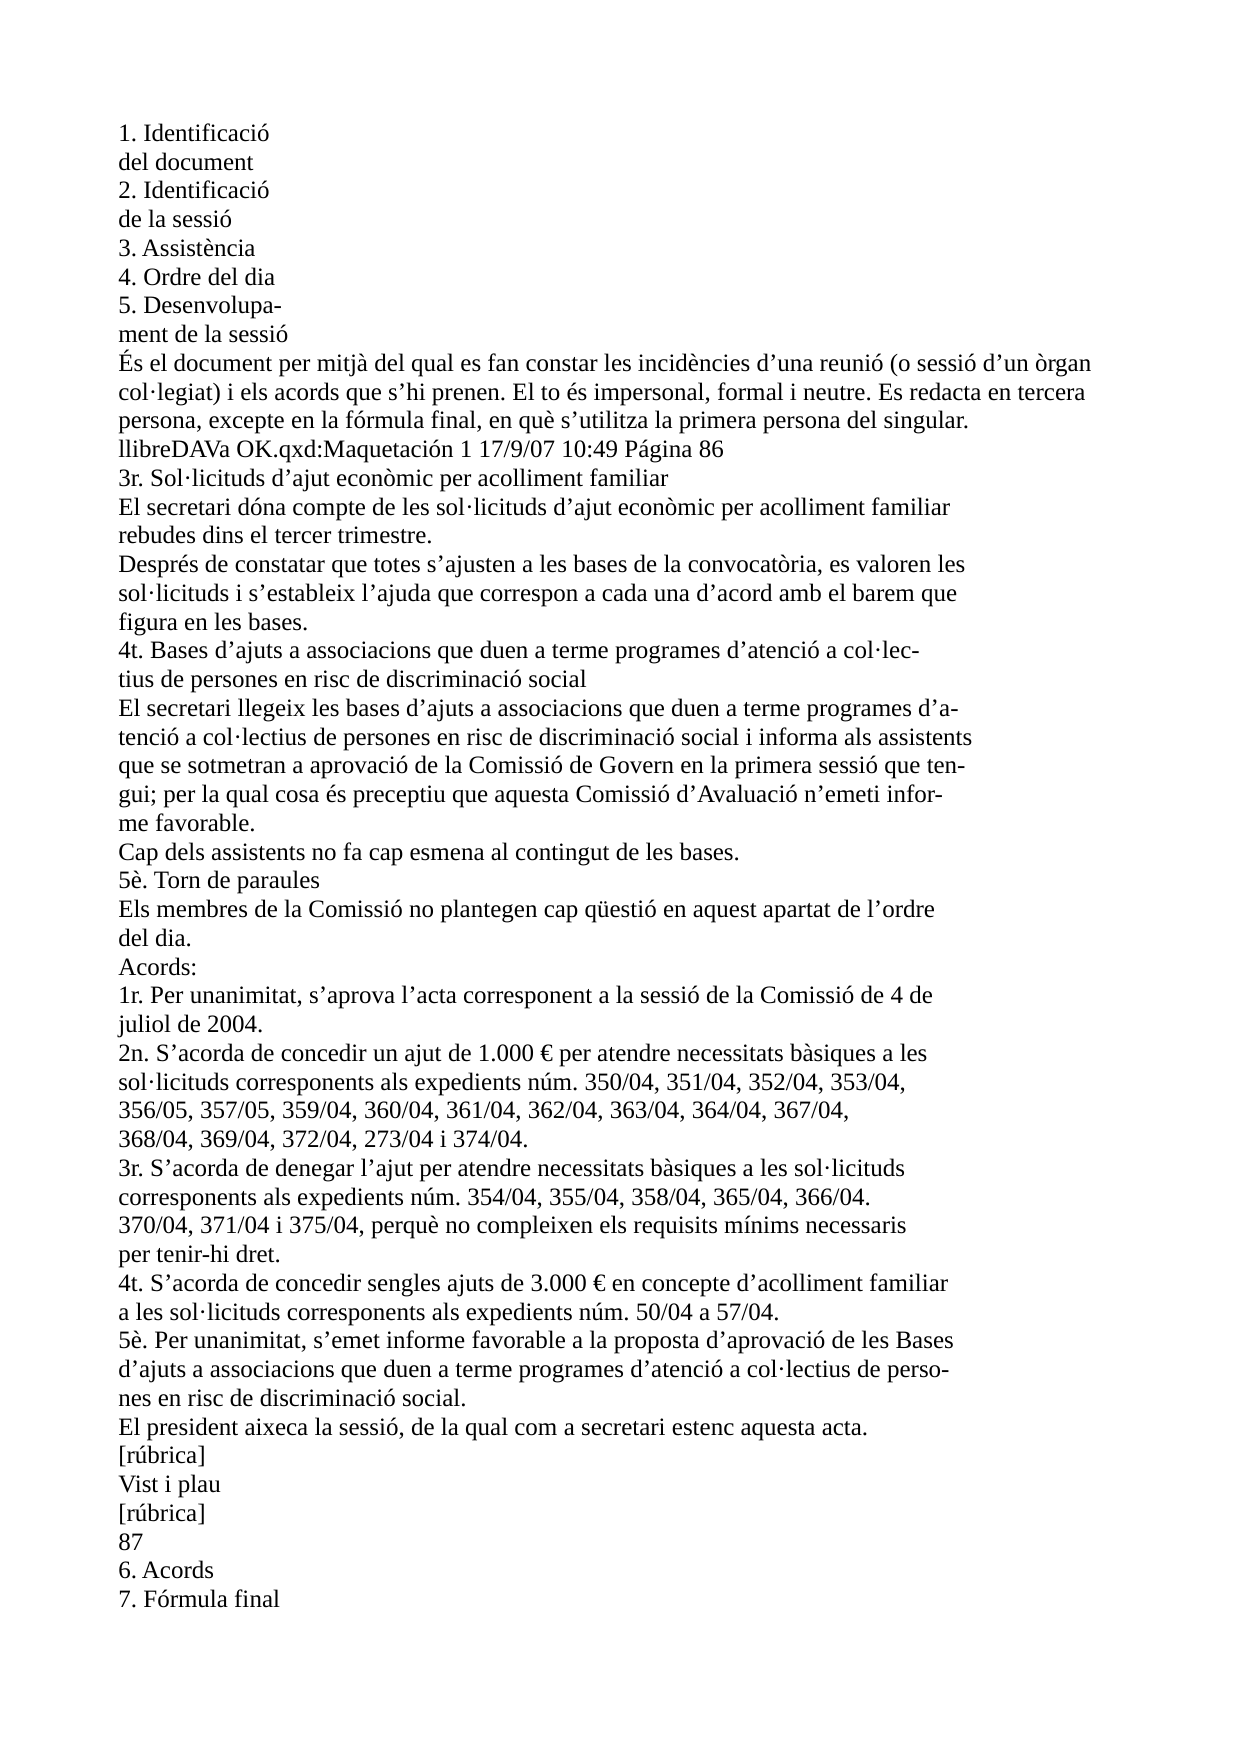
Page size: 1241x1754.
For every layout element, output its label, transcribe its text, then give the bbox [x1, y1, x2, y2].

text persona, excepte en la fórmula final, en què s’utilitza la primera persona del singular. [118, 406, 1122, 434]
text corresponents als expedients núm. 354/04, 355/04, 358/04, 365/04, 366/04. [118, 1182, 1122, 1211]
text El secretari llegeix les bases d’ajuts a associacions que duen a terme programes d’a- [118, 693, 1122, 722]
text 1. Identificació [118, 118, 1122, 147]
text 2n. S’acorda de concedir un ajut de 1.000 € per atendre necessitats bàsiques a les [118, 1038, 1122, 1067]
text tenció a col·lectius de persones en risc de discriminació social i informa als assistents [118, 722, 1122, 751]
text d’ajuts a associacions que duen a terme programes d’atenció a col·lectius de perso- [118, 1354, 1122, 1383]
text El president aixeca la sessió, de la qual com a secretari estenc aquesta acta. [118, 1412, 1122, 1441]
text 1r. Per unanimitat, s’aprova l’acta corresponent a la sessió de la Comissió de 4 de [118, 981, 1122, 1009]
text per tenir-hi dret. [118, 1239, 1122, 1268]
text 6. Acords [118, 1556, 1122, 1584]
text tius de persones en risc de discriminació social [118, 664, 1122, 693]
text de la sessió [118, 204, 1122, 233]
text Vist i plau [118, 1469, 1122, 1498]
text 5. Desenvolupa- [118, 291, 1122, 319]
text llibreDAVa OK.qxd:Maquetación 1 17/9/07 10:49 Página 86 [118, 434, 1122, 463]
text col·legiat) i els acords que s’hi prenen. El to és impersonal, formal i neutre. Es redacta en tercera [118, 377, 1122, 406]
text 3r. Sol·licituds d’ajut econòmic per acolliment familiar [118, 463, 1122, 492]
text 370/04, 371/04 i 375/04, perquè no compleixen els requisits mínims necessaris [118, 1211, 1122, 1239]
text del document [118, 147, 1122, 176]
text juliol de 2004. [118, 1009, 1122, 1038]
text del dia. [118, 923, 1122, 952]
text 87 [118, 1527, 1122, 1556]
text 3r. S’acorda de denegar l’ajut per atendre necessitats bàsiques a les sol·licituds [118, 1153, 1122, 1182]
text 368/04, 369/04, 372/04, 273/04 i 374/04. [118, 1124, 1122, 1153]
text 4. Ordre del dia [118, 262, 1122, 291]
text 4t. S’acorda de concedir sengles ajuts de 3.000 € en concepte d’acolliment familiar [118, 1268, 1122, 1297]
text Després de constatar que totes s’ajusten a les bases de la convocatòria, es valoren les [118, 549, 1122, 578]
text nes en risc de discriminació social. [118, 1383, 1122, 1412]
text Els membres de la Comissió no plantegen cap qüestió en aquest apartat de l’ordre [118, 894, 1122, 923]
text 356/05, 357/05, 359/04, 360/04, 361/04, 362/04, 363/04, 364/04, 367/04, [118, 1096, 1122, 1124]
text me favorable. [118, 808, 1122, 837]
text 7. Fórmula final [118, 1584, 1122, 1613]
text sol·licituds corresponents als expedients núm. 350/04, 351/04, 352/04, 353/04, [118, 1067, 1122, 1096]
text rebudes dins el tercer trimestre. [118, 521, 1122, 549]
text 4t. Bases d’ajuts a associacions que duen a terme programes d’atenció a col·lec- [118, 636, 1122, 664]
text 2. Identificació [118, 176, 1122, 204]
text [rúbrica] [118, 1441, 1122, 1469]
text 5è. Per unanimitat, s’emet informe favorable a la proposta d’aprovació de les Bases [118, 1326, 1122, 1354]
text El secretari dóna compte de les sol·licituds d’ajut econòmic per acolliment familiar [118, 492, 1122, 521]
text figura en les bases. [118, 607, 1122, 636]
text sol·licituds i s’estableix l’ajuda que correspon a cada una d’acord amb el barem que [118, 578, 1122, 607]
text 3. Assistència [118, 233, 1122, 262]
text Cap dels assistents no fa cap esmena al contingut de les bases. [118, 837, 1122, 866]
text que se sotmetran a aprovació de la Comissió de Govern en la primera sessió que ten- [118, 751, 1122, 779]
text gui; per la qual cosa és preceptiu que aquesta Comissió d’Avaluació n’emeti infor- [118, 779, 1122, 808]
text És el document per mitjà del qual es fan constar les incidències d’una reunió (o sessió d’un òrgan [118, 348, 1122, 377]
text [rúbrica] [118, 1498, 1122, 1527]
text 5è. Torn de paraules [118, 866, 1122, 894]
text ment de la sessió [118, 319, 1122, 348]
text a les sol·licituds corresponents als expedients núm. 50/04 a 57/04. [118, 1297, 1122, 1326]
text Acords: [118, 952, 1122, 981]
